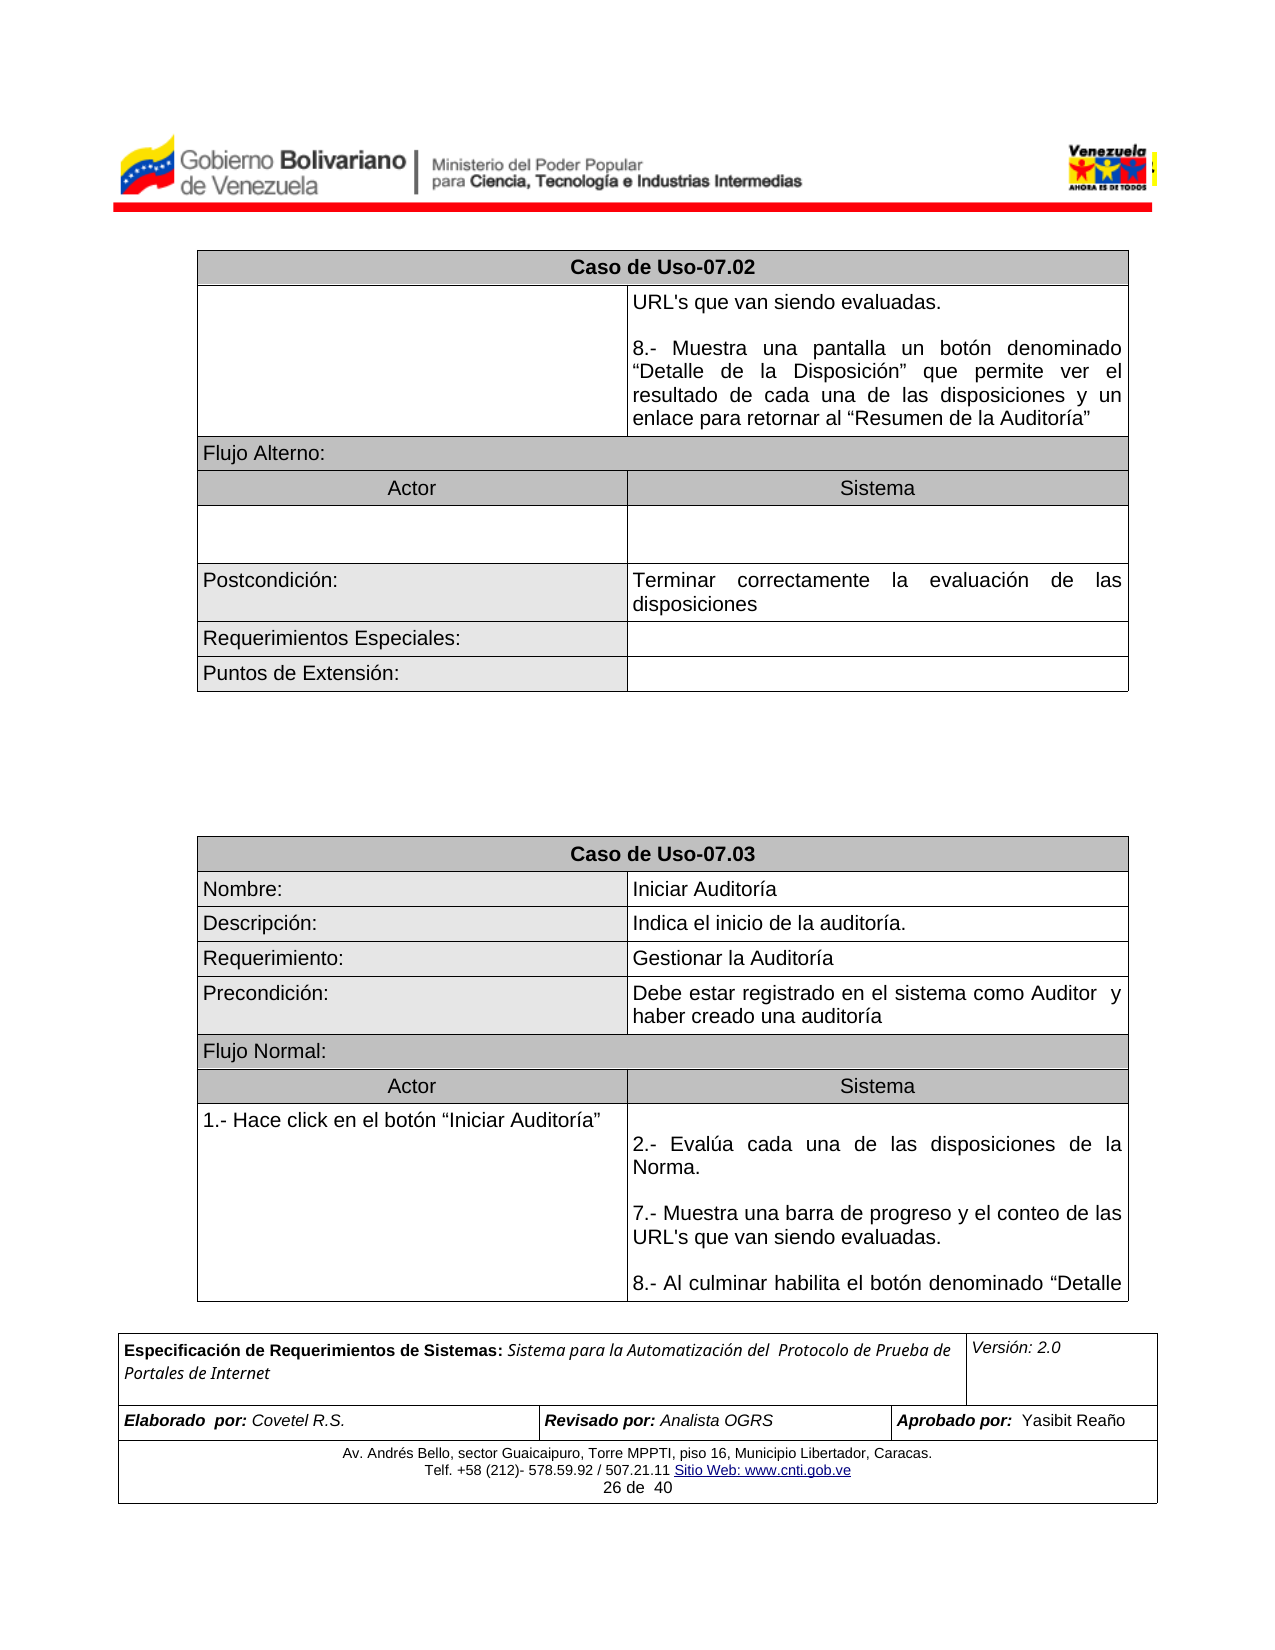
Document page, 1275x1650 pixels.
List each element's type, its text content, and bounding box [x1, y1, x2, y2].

table_cell Gestionar la Auditoría [628, 942, 1128, 976]
table_cell Iniciar Auditoría [628, 872, 1128, 906]
table_cell Sistema [628, 471, 1128, 505]
table_header Caso de Uso-07.03 [198, 837, 1128, 871]
table_cell Terminar correctamente la evaluación de las disposiciones [628, 564, 1128, 621]
table_cell Actor [198, 1070, 627, 1103]
table_cell Flujo Normal: [198, 1035, 1128, 1068]
table_cell Flujo Alterno: [198, 437, 1128, 470]
table_cell Puntos de Extensión: [198, 657, 627, 691]
table_cell [628, 622, 1128, 656]
table_cell URL's que van siendo evaluadas. 8.- Muestra una pantalla un botón denominado “Detalle de la Disposición” que permite ver el resultado de cada una de las disposiciones y un enlace para retornar al “Resumen de la Auditoría” [628, 286, 1128, 436]
table_cell Indica el inicio de la auditoría. [628, 907, 1128, 941]
picture [113, 126, 1153, 212]
table_cell Debe estar registrado en el sistema como Auditor y haber creado una auditoría [628, 977, 1128, 1034]
table_cell 1.- Hace click en el botón “Iniciar Auditoría” [198, 1104, 627, 1301]
table_cell Requerimiento: [198, 942, 627, 976]
table_cell [628, 506, 1128, 563]
table_cell Postcondición: [198, 564, 627, 621]
table_cell Actor [198, 471, 627, 505]
table_cell [628, 657, 1128, 691]
table_cell Precondición: [198, 977, 627, 1034]
table_header Caso de Uso-07.02 [198, 251, 1128, 284]
table_cell [198, 506, 627, 563]
table_cell Requerimientos Especiales: [198, 622, 627, 656]
table_cell Sistema [628, 1070, 1128, 1103]
table_cell Descripción: [198, 907, 627, 941]
table_cell [198, 286, 627, 436]
table_cell 2.- Evalúa cada una de las disposiciones de la Norma. 7.- Muestra una barra de progreso y el conteo de las URL's que van siendo evaluadas. 8.- Al culminar habilita el botón denominado “Detalle [628, 1104, 1128, 1301]
table_cell Nombre: [198, 872, 627, 906]
